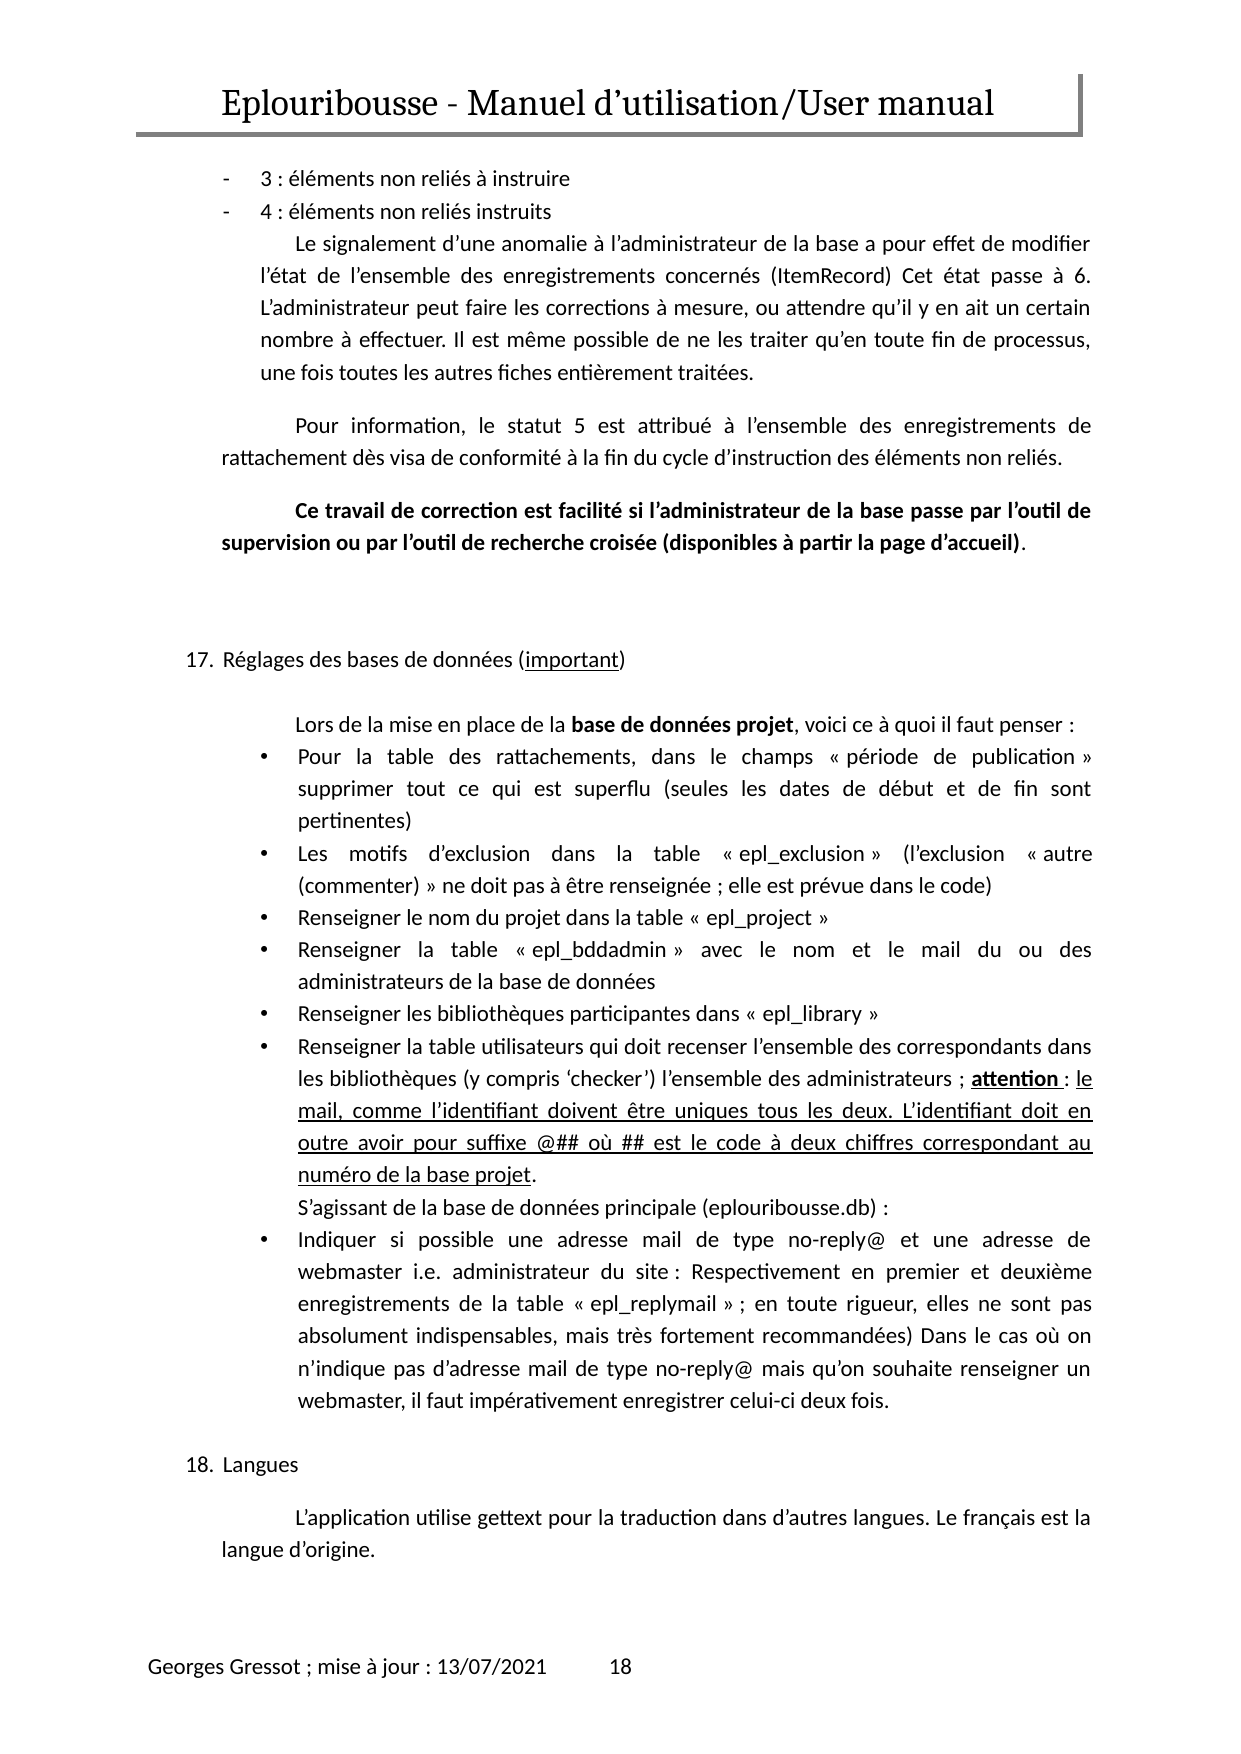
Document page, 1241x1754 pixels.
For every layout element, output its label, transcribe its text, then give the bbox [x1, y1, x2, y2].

list Le signalement d’une anomalie à l’administrateur de la base a pour effet de modifier l’état de l’ensemble des enregistrements concernés (ItemRecord) Cet état passe à 6. L’administrateur peut faire les corrections à mesure, ou attendre qu’il y en ait un certain nombre à effectuer. Il est même possible de ne les traiter qu’en toute fin de processus, une fois toutes les autres fiches entièrement traitées. [260, 229, 1093, 386]
list Lors de la mise en place de la base de données projet, voici ce à quoi il faut penser : [223, 710, 1093, 738]
list Réglages des bases de données (important) [185, 646, 1093, 673]
list Renseigner les bibliothèques participantes dans « epl_library » [260, 999, 1093, 1028]
list 3 : éléments non reliés à instruire [223, 164, 1093, 193]
list Renseigner la table « epl_bddadmin » avec le nom et le mail du ou des administrateurs de la base de données [260, 935, 1093, 995]
list Langues [185, 1450, 1093, 1478]
list Les motifs d’exclusion dans la table « epl_exclusion » (l’exclusion « autre (commenter) » ne doit pas à être renseignée ; elle est prévue dans le code) [260, 839, 1093, 899]
list 4 : éléments non reliés instruits [223, 197, 1093, 225]
list Renseigner le nom du projet dans la table « epl_project » [260, 903, 1093, 931]
list Indiquer si possible une adresse mail de type no-reply@ et une adresse de webmaster i.e. administrateur du site : Respectivement en premier et deuxième enregistrements de la table « epl_replymail » ; en toute rigueur, elles ne sont pas absolument indispensables, mais très fortement recommandées) Dans le cas où on n’indique pas d’adresse mail de type no-reply@ mais qu’on souhaite renseigner un webmaster, il faut impérativement enregistrer celui-ci deux fois. [260, 1225, 1093, 1414]
text Pour information, le statut 5 est attribué à l’ensemble des enregistrements de rattachement dès visa de conformité à la fin du cycle d’instruction des éléments non reliés. [221, 411, 1093, 471]
text L’application utilise gettext pour la traduction dans d’autres langues. Le français est la langue d’origine. [221, 1503, 1093, 1563]
list Pour la table des rattachements, dans le champs « période de publication » supprimer tout ce qui est superflu (seules les dates de début et de fin sont pertinentes) [260, 742, 1093, 834]
list S’agissant de la base de données principale (eplouribousse.db) : [260, 1193, 1093, 1221]
list Renseigner la table utilisateurs qui doit recenser l’ensemble des correspondants dans les bibliothèques (y compris ‘checker’) l’ensemble des administrateurs ; attention : le mail, comme l’identifiant doivent être uniques tous les deux. L’identifiant doit en outre avoir pour suffixe @## où ## est le code à deux chiffres correspondant au numéro de la base projet. [260, 1032, 1093, 1188]
text Ce travail de correction est facilité si l’administrateur de la base passe par l’outil de supervision ou par l’outil de recherche croisée (disponibles à partir la page d’accueil). [221, 496, 1093, 556]
